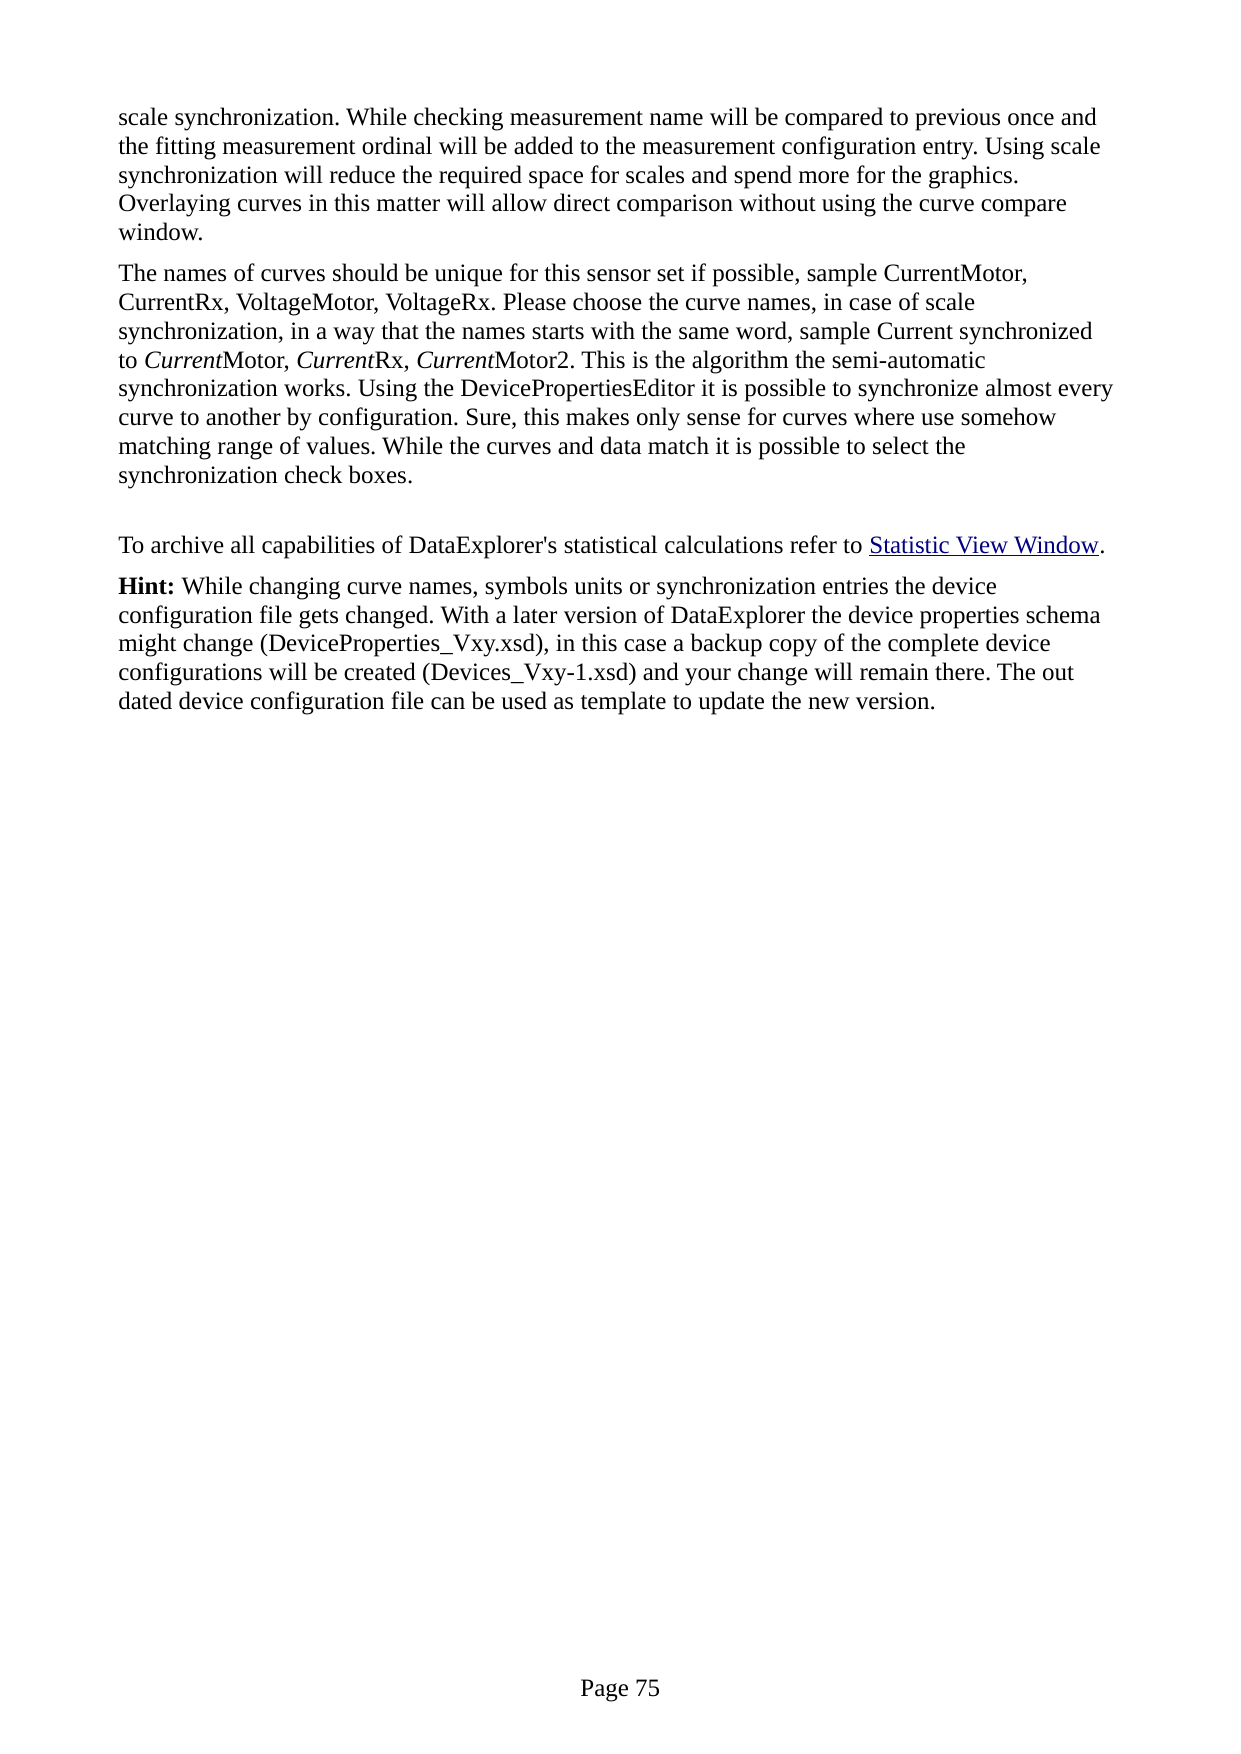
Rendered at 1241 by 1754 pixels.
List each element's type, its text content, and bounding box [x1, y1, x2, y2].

text The names of curves should be unique for this sensor set if possible, sample CurrentMotor, CurrentRx, VoltageMotor, VoltageRx. Please choose the curve names, in case of scale synchronization, in a way that the names starts with the same word, sample Current synchronized to CurrentMotor, CurrentRx, CurrentMotor2. This is the algorithm the semi-automatic synchronization works. Using the DevicePropertiesEditor it is possible to synchronize almost every curve to another by configuration. Sure, this makes only sense for curves where use somehow matching range of values. While the curves and data match it is possible to select the synchronization check boxes. [118, 258, 1122, 488]
text To archive all capabilities of DataExplorer's statistical calculations refer to Statistic View Window. [118, 501, 1122, 558]
text Hint: While changing curve names, symbols units or synchronization entries the device configuration file gets changed. With a later version of DataExplorer the device properties schema might change (DeviceProperties_Vxy.xsd), in this case a backup copy of the complete device configurations will be created (Devices_Vxy-1.xsd) and your change will remain there. The out dated device configuration file can be used as template to update the new version. [118, 571, 1122, 715]
text scale synchronization. While checking measurement name will be compared to previous once and the fitting measurement ordinal will be added to the measurement configuration entry. Using scale synchronization will reduce the required space for scales and spend more for the graphics. Overlaying curves in this matter will allow direct comparison without using the curve compare window. [118, 102, 1122, 246]
